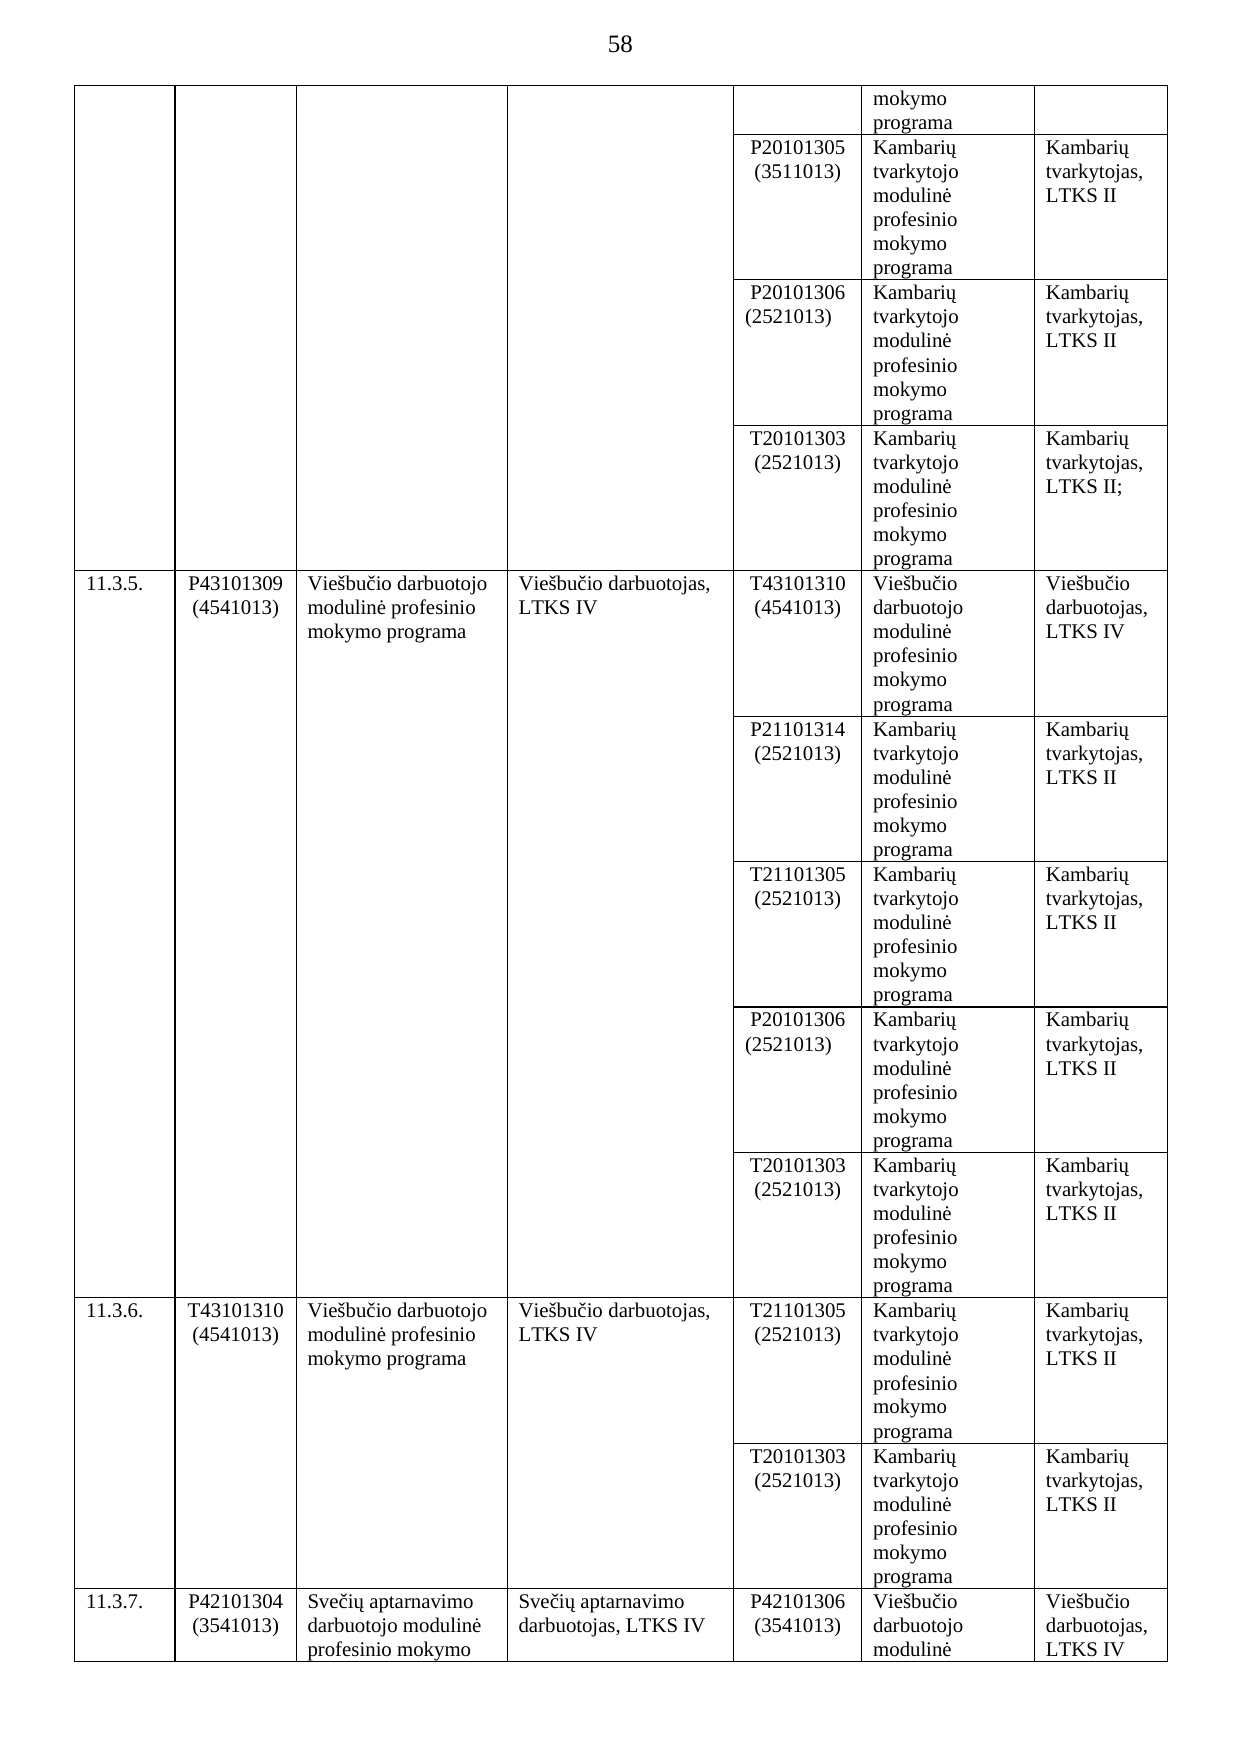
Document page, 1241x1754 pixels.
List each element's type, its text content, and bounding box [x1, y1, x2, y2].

table_cell Kambarių tvarkytojas, LTKS II [1035, 862, 1167, 1006]
table_cell Kambarių tvarkytojo modulinė profesinio mokymo programa [862, 862, 1034, 1006]
table_cell P42101304 (3541013) [176, 1589, 296, 1661]
table_cell Kambarių tvarkytojas, LTKS II; [1035, 426, 1167, 570]
table_cell [1035, 86, 1167, 134]
table_cell Viešbučio darbuotojas, LTKS IV [1035, 1589, 1167, 1661]
table_cell Kambarių tvarkytojas, LTKS II [1035, 717, 1167, 861]
table_cell Kambarių tvarkytojo modulinė profesinio mokymo programa [862, 426, 1034, 570]
table_cell Svečių aptarnavimo darbuotojas, LTKS IV [508, 1589, 733, 1661]
table_cell T20101303 (2521013) [734, 426, 861, 570]
table_cell T43101310 (4541013) [176, 1298, 296, 1588]
table_cell Viešbučio darbuotojo modulinė [862, 1589, 1034, 1661]
table_cell 11.3.7. [75, 1589, 174, 1661]
table_cell [176, 86, 296, 570]
table_cell P20101306 (2521013) [734, 280, 861, 425]
table_cell Kambarių tvarkytojo modulinė profesinio mokymo programa [862, 1008, 1034, 1152]
table_cell Viešbučio darbuotojas, LTKS IV [1035, 571, 1167, 716]
table_cell Viešbučio darbuotojas, LTKS IV [508, 571, 733, 1297]
table_cell [734, 86, 861, 134]
table_cell Kambarių tvarkytojo modulinė profesinio mokymo programa [862, 280, 1034, 425]
table_cell mokymo programa [862, 86, 1034, 134]
table_cell Kambarių tvarkytojo modulinė profesinio mokymo programa [862, 717, 1034, 861]
table_cell Kambarių tvarkytojo modulinė profesinio mokymo programa [862, 1444, 1034, 1588]
table_cell Kambarių tvarkytojas, LTKS II [1035, 135, 1167, 279]
table_cell 11.3.6. [75, 1298, 174, 1588]
table_cell [508, 86, 733, 570]
table_cell T21101305 (2521013) [734, 1298, 861, 1443]
table_cell Viešbučio darbuotojo modulinė profesinio mokymo programa [297, 1298, 507, 1588]
table_cell Viešbučio darbuotojo modulinė profesinio mokymo programa [862, 571, 1034, 716]
table_cell Kambarių tvarkytojas, LTKS II [1035, 1298, 1167, 1443]
table_cell Kambarių tvarkytojas, LTKS II [1035, 1444, 1167, 1588]
table_cell Svečių aptarnavimo darbuotojo modulinė profesinio mokymo [297, 1589, 507, 1661]
table_cell Viešbučio darbuotojo modulinė profesinio mokymo programa [297, 571, 507, 1297]
table_cell 11.3.5. [75, 571, 174, 1297]
table_cell Kambarių tvarkytojas, LTKS II [1035, 1008, 1167, 1152]
table_cell Kambarių tvarkytojo modulinė profesinio mokymo programa [862, 1298, 1034, 1443]
table_cell T20101303 (2521013) [734, 1444, 861, 1588]
table_cell P21101314 (2521013) [734, 717, 861, 861]
table_cell Viešbučio darbuotojas, LTKS IV [508, 1298, 733, 1588]
table_cell P43101309 (4541013) [176, 571, 296, 1297]
table_cell Kambarių tvarkytojas, LTKS II [1035, 1153, 1167, 1297]
table_cell P42101306 (3541013) [734, 1589, 861, 1661]
table_cell P20101305 (3511013) [734, 135, 861, 279]
table_cell T21101305 (2521013) [734, 862, 861, 1006]
table_cell Kambarių tvarkytojo modulinė profesinio mokymo programa [862, 1153, 1034, 1297]
table_cell [75, 86, 174, 570]
table_cell Kambarių tvarkytojas, LTKS II [1035, 280, 1167, 425]
table_cell T20101303 (2521013) [734, 1153, 861, 1297]
table_cell T43101310 (4541013) [734, 571, 861, 716]
table_cell P20101306 (2521013) [734, 1008, 861, 1152]
table_cell [297, 86, 507, 570]
table_cell Kambarių tvarkytojo modulinė profesinio mokymo programa [862, 135, 1034, 279]
